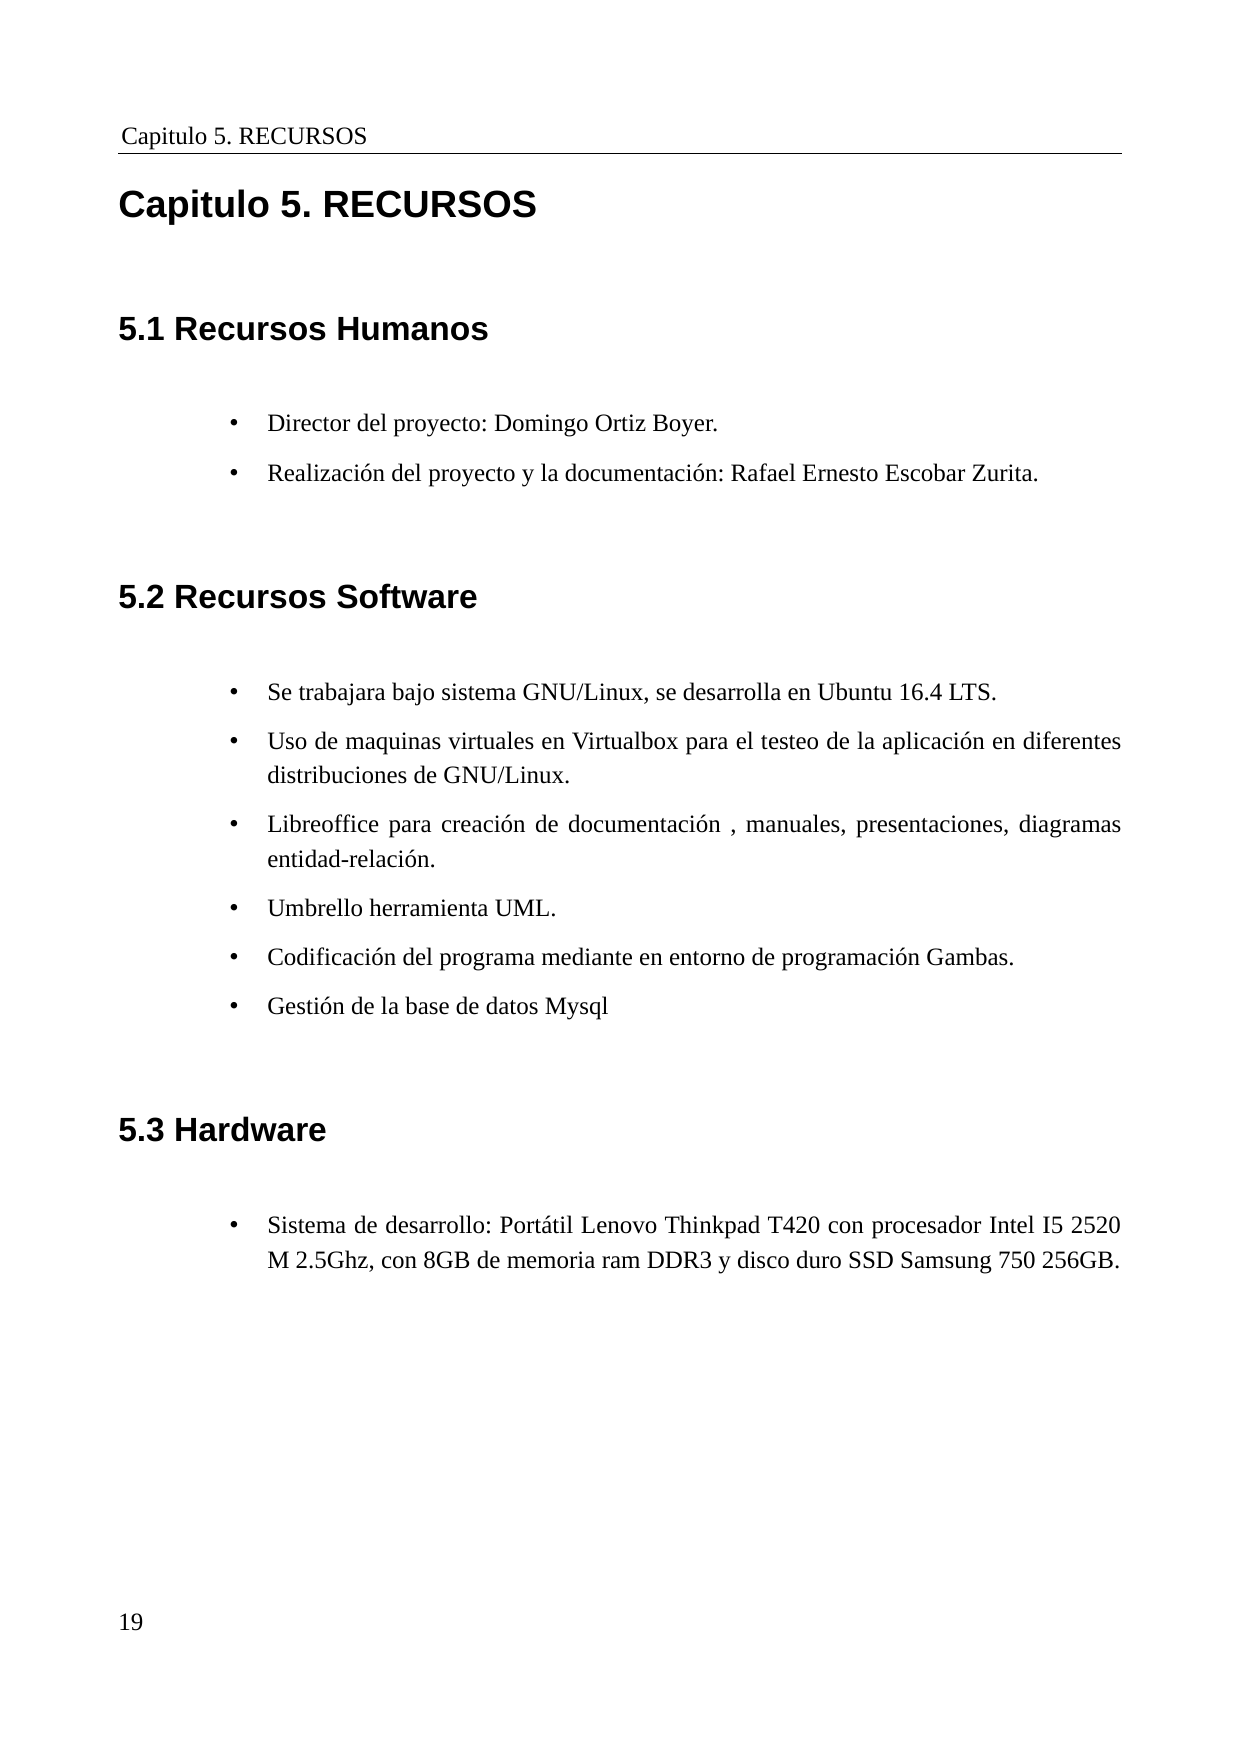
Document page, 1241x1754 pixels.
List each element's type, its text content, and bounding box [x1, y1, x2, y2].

list Director del proyecto: Domingo Ortiz Boyer. [229, 408, 1122, 437]
subtitle 5.1 Recursos Humanos [118, 308, 1122, 347]
list Se trabajara bajo sistema GNU/Linux, se desarrolla en Ubuntu 16.4 LTS. [229, 677, 1122, 706]
list Umbrello herramienta UML. [229, 893, 1122, 922]
list Sistema de desarrollo: Portátil Lenovo Thinkpad T420 con procesador Intel I5 2520 M 2.5Ghz, con 8GB de memoria ram DDR3 y disco duro SSD Samsung 750 256GB. [229, 1210, 1122, 1273]
list Realización del proyecto y la documentación: Rafael Ernesto Escobar Zurita. [229, 458, 1122, 486]
subtitle Capitulo 5. RECURSOS [118, 182, 1122, 226]
list Codificación del programa mediante en entorno de programación Gambas. [229, 942, 1122, 971]
subtitle 5.2 Recursos Software [118, 577, 1122, 615]
subtitle 5.3 Hardware [118, 1110, 1122, 1149]
list Uso de maquinas virtuales en Virtualbox para el testeo de la aplicación en diferentes distribuciones de GNU/Linux. [229, 726, 1122, 789]
list Libreoffice para creación de documentación , manuales, presentaciones, diagramas entidad-relación. [229, 809, 1122, 873]
list Gestión de la base de datos Mysql [229, 991, 1122, 1020]
